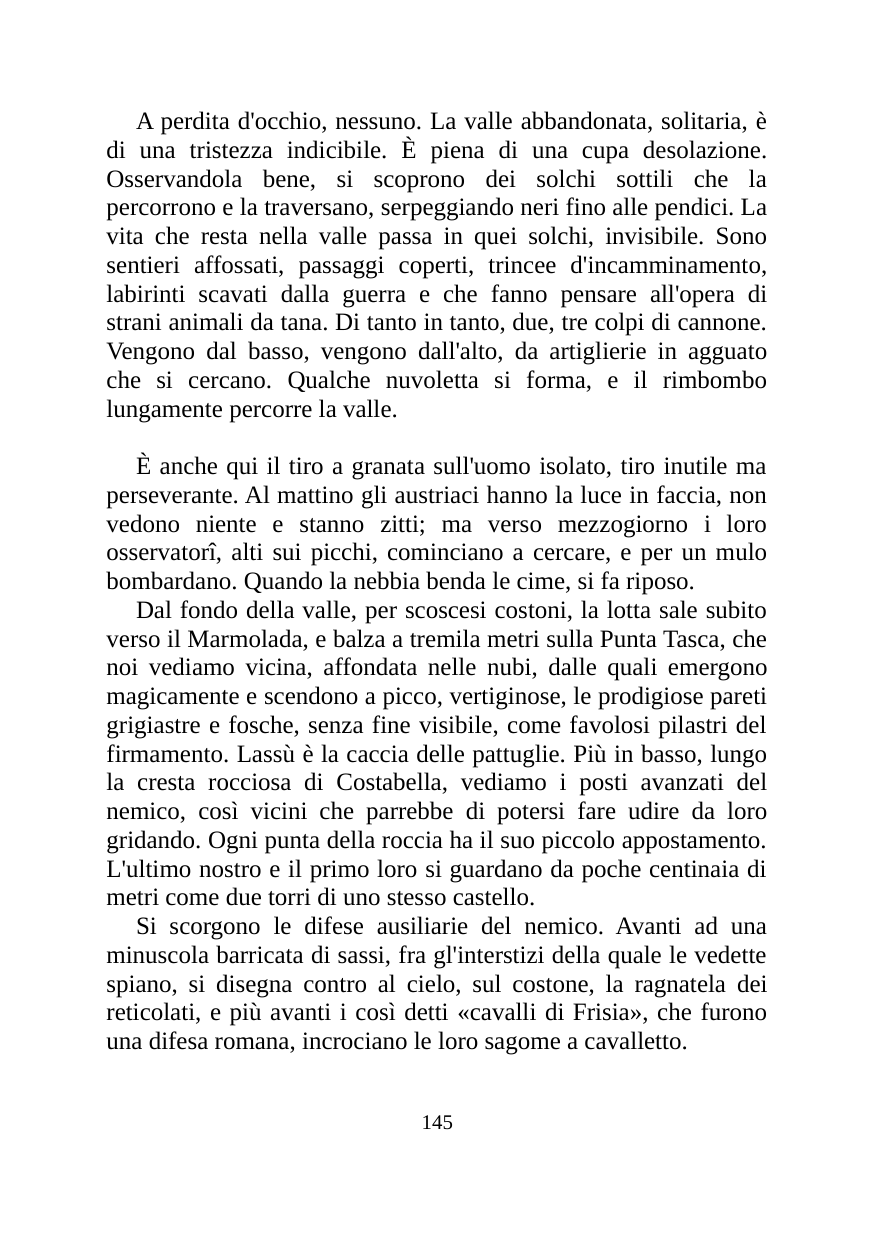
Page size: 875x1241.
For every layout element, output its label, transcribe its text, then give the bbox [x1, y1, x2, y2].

text È anche qui il tiro a granata sull'uomo isolato, tiro inutile ma perseverante. Al mattino gli austriaci hanno la luce in faccia, non vedono niente e stanno zitti; ma verso mezzogiorno i loro osservatorî, alti sui picchi, cominciano a cercare, e per un mulo bombardano. Quando la nebbia benda le cime, si fa riposo. [106, 451, 768, 595]
text Si scorgono le difese ausiliarie del nemico. Avanti ad una minuscola barricata di sassi, fra gl'interstizi della quale le vedette spiano, si disegna contro al cielo, sul costone, la ragnatela dei reticolati, e più avanti i così detti «cavalli di Frisia», che furono una difesa romana, incrociano le loro sagome a cavalletto. [106, 911, 768, 1055]
text Dal fondo della valle, per scoscesi costoni, la lotta sale subito verso il Marmolada, e balza a tremila metri sulla Punta Tasca, che noi vediamo vicina, affondata nelle nubi, dalle quali emergono magicamente e scendono a picco, vertiginose, le prodigiose pareti grigiastre e fosche, senza fine visibile, come favolosi pilastri del firmamento. Lassù è la caccia delle pattuglie. Più in basso, lungo la cresta rocciosa di Costabella, vediamo i posti avanzati del nemico, così vicini che parrebbe di potersi fare udire da loro gridando. Ogni punta della roccia ha il suo piccolo appostamento. L'ultimo nostro e il primo loro si guardano da poche centinaia di metri come due torri di uno stesso castello. [106, 595, 768, 911]
text A perdita d'occhio, nessuno. La valle abbandonata, solitaria, è di una tristezza indicibile. È piena di una cupa desolazione. Osservandola bene, si scoprono dei solchi sottili che la percorrono e la traversano, serpeggiando neri fino alle pendici. La vita che resta nella valle passa in quei solchi, invisibile. Sono sentieri affossati, passaggi coperti, trincee d'incamminamento, labirinti scavati dalla guerra e che fanno pensare all'opera di strani animali da tana. Di tanto in tanto, due, tre colpi di cannone. Vengono dal basso, vengono dall'alto, da artiglierie in agguato che si cercano. Qualche nuvoletta si forma, e il rimbombo lungamente percorre la valle. [106, 106, 768, 422]
